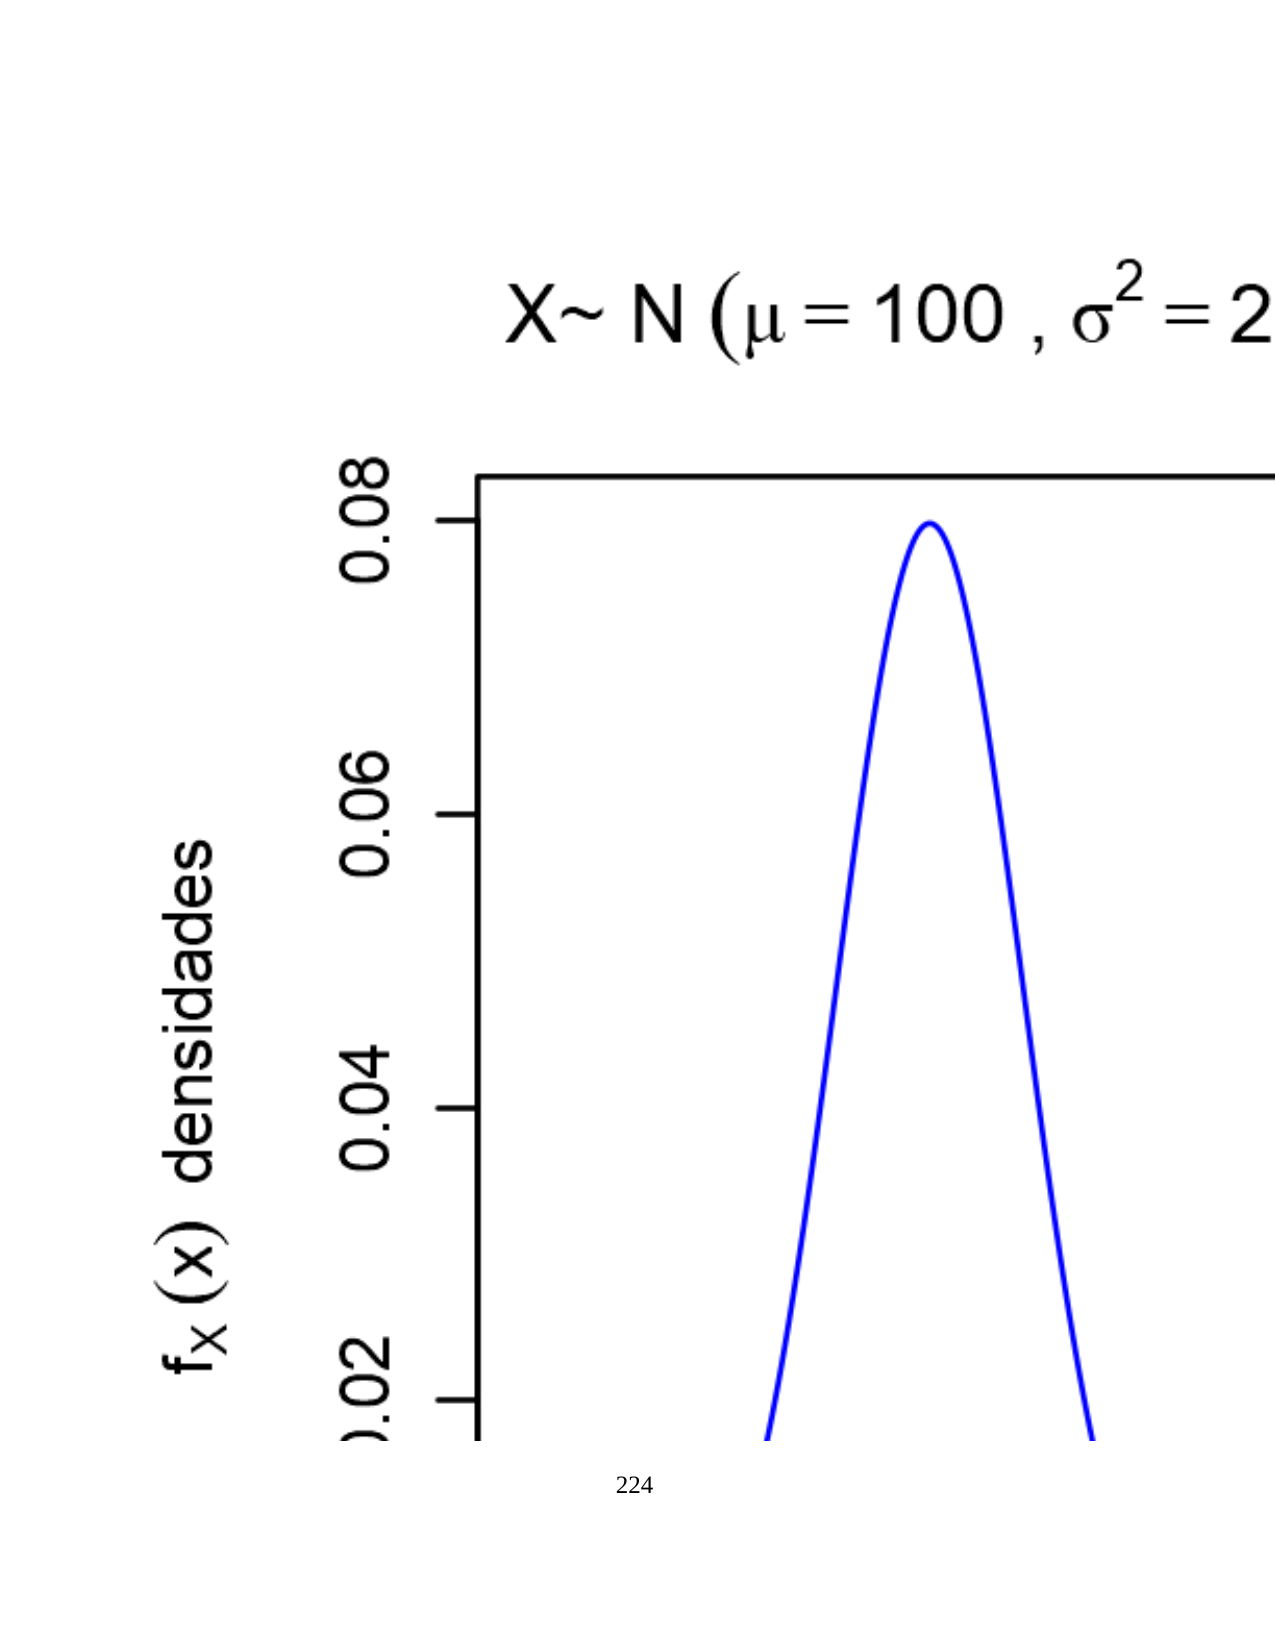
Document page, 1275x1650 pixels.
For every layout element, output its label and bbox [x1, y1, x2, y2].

picture [150, 150, 1275, 1441]
